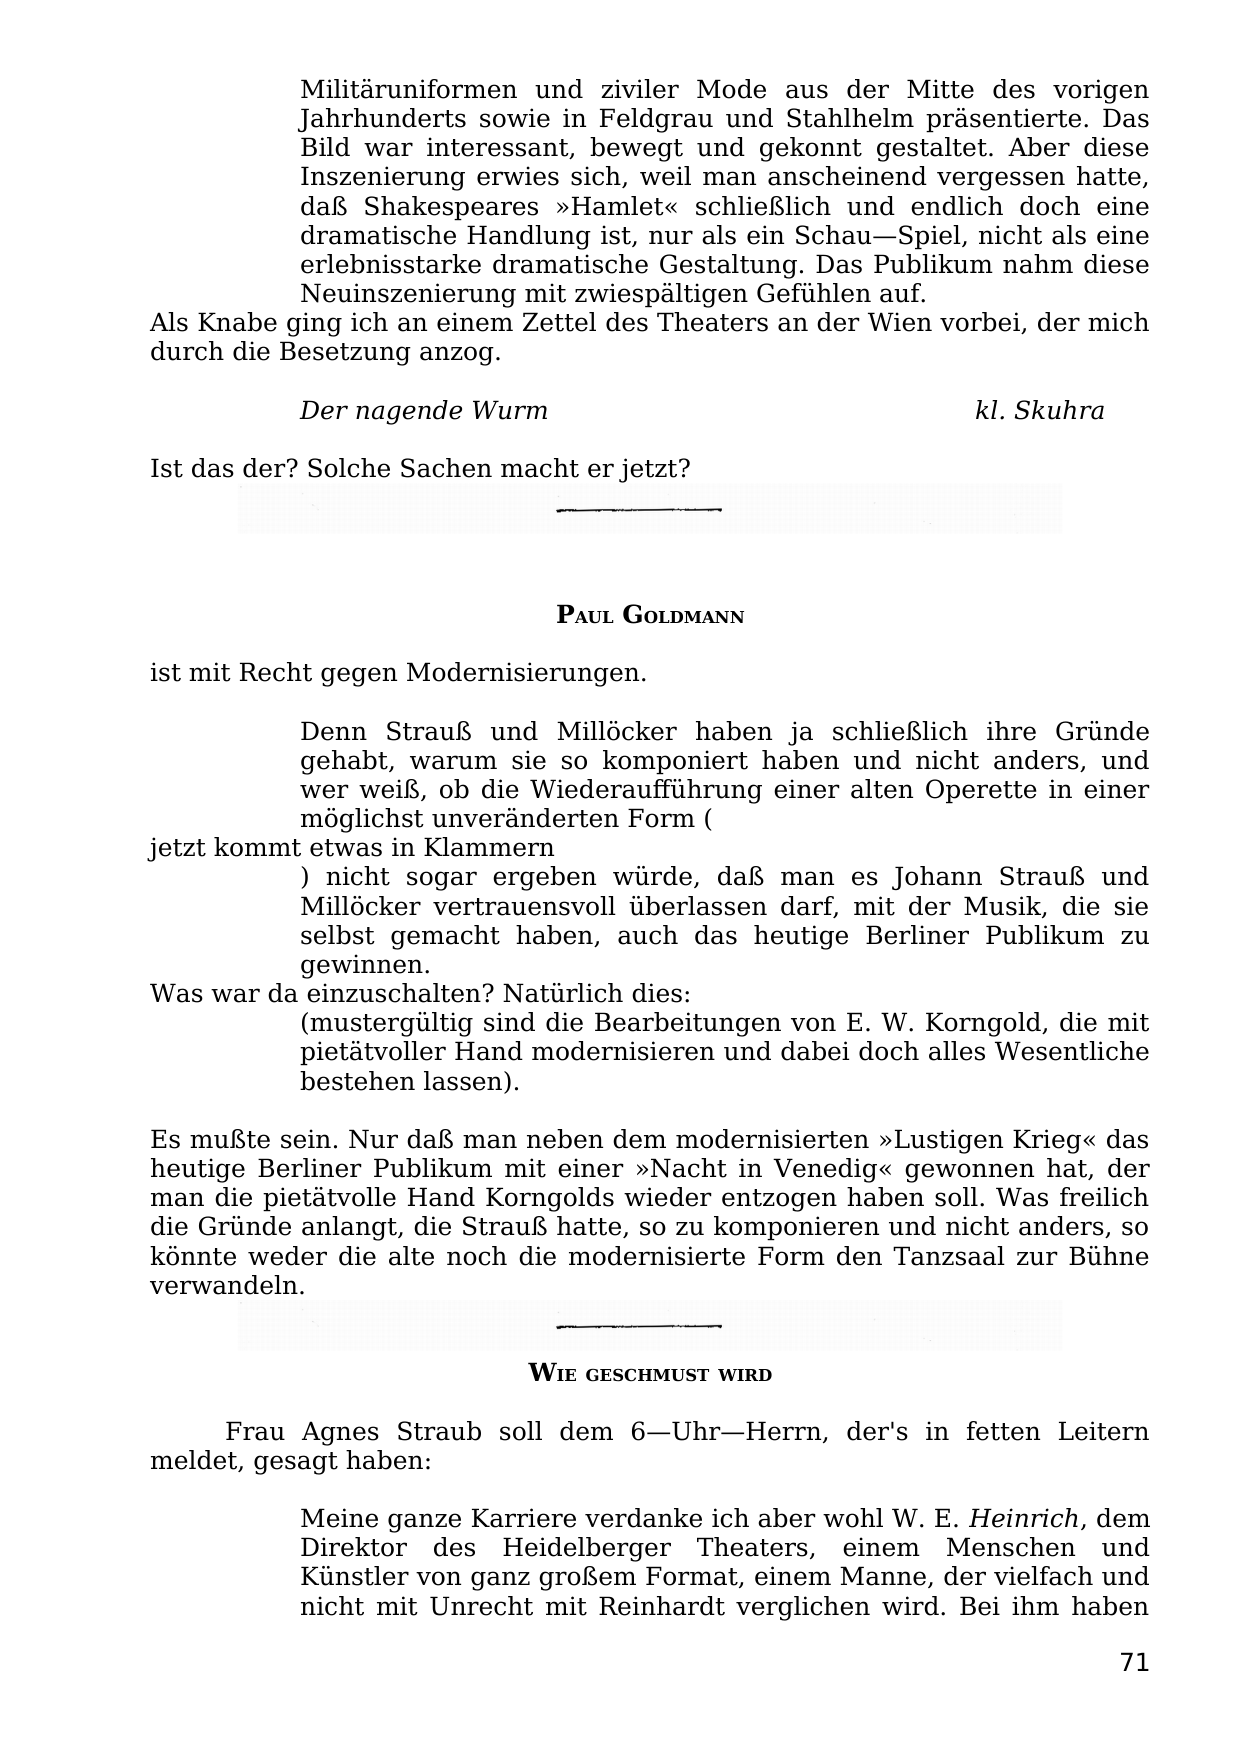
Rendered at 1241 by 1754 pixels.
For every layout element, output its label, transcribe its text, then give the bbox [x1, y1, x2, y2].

text Denn Strauß und Millöcker haben ja schließlich ihre Gründe gehabt, warum sie so komponiert haben und nicht anders, und wer weiß, ob die Wiederaufführung einer alten Operette in einer möglichst unveränderten Form ( [300, 717, 1151, 833]
text Ist das der? Solche Sachen macht er jetzt? [150, 454, 1151, 483]
text Militäruniformen und ziviler Mode aus der Mitte des vorigen Jahrhunderts sowie in Feldgrau und Stahlhelm präsentierte. Das Bild war interessant, bewegt und gekonnt gestaltet. Aber diese Inszenierung erwies sich, weil man anscheinend vergessen hatte, daß Shakespeares »Hamlet« schließlich und endlich doch eine dramatische Handlung ist, nur als ein Schau—Spiel, nicht als eine erlebnisstarke dramatische Gestaltung. Das Publikum nahm diese Neuinszenierung mit zwiespältigen Gefühlen auf. [300, 75, 1151, 308]
text Was war da einzuschalten? Natürlich dies: [150, 979, 1151, 1008]
text Meine ganze Karriere verdanke ich aber wohl W. E. Heinrich, dem Direktor des Heidelberger Theaters, einem Menschen und Künstler von ganz großem Format, einem Manne, der vielfach und nicht mit Unrecht mit Reinhardt verglichen wird. Bei ihm haben [300, 1504, 1151, 1621]
text jetzt kommt etwas in Klammern [150, 833, 1151, 862]
text (mustergültig sind die Bearbeitungen von E. W. Korngold, die mit pietätvoller Hand modernisieren und dabei doch alles Wesentliche bestehen lassen). [300, 1008, 1151, 1096]
text Es mußte sein. Nur daß man neben dem modernisierten »Lustigen Krieg« das heutige Berliner Publikum mit einer »Nacht in Venedig« gewonnen hat, der man die pietätvolle Hand Korngolds wieder entzogen haben soll. Was freilich die Gründe anlangt, die Strauß hatte, so zu komponieren und nicht anders, so könnte weder die alte noch die modernisierte Form den Tanzsaal zur Bühne verwandeln. [150, 1125, 1151, 1300]
text ) nicht sogar ergeben würde, daß man es Johann Strauß und Millöcker vertrauensvoll überlassen darf, mit der Musik, die sie selbst gemacht haben, auch das heutige Berliner Publikum zu gewinnen. [300, 862, 1151, 979]
text Frau Agnes Straub soll dem 6—Uhr—Herrn, der's in fetten Leitern meldet, gesagt haben: [150, 1417, 1151, 1475]
text Der nagende Wurm kl. Skuhra [300, 396, 1151, 425]
text Paul Goldmann [150, 571, 1151, 629]
picture [237, 483, 1063, 534]
text ist mit Recht gegen Modernisierungen. [150, 658, 1151, 687]
text Als Knabe ging ich an einem Zettel des Theaters an der Wien vorbei, der mich durch die Besetzung anzog. [150, 308, 1151, 367]
picture [237, 1300, 1063, 1351]
text Wie geschmust wird [150, 1300, 1151, 1387]
